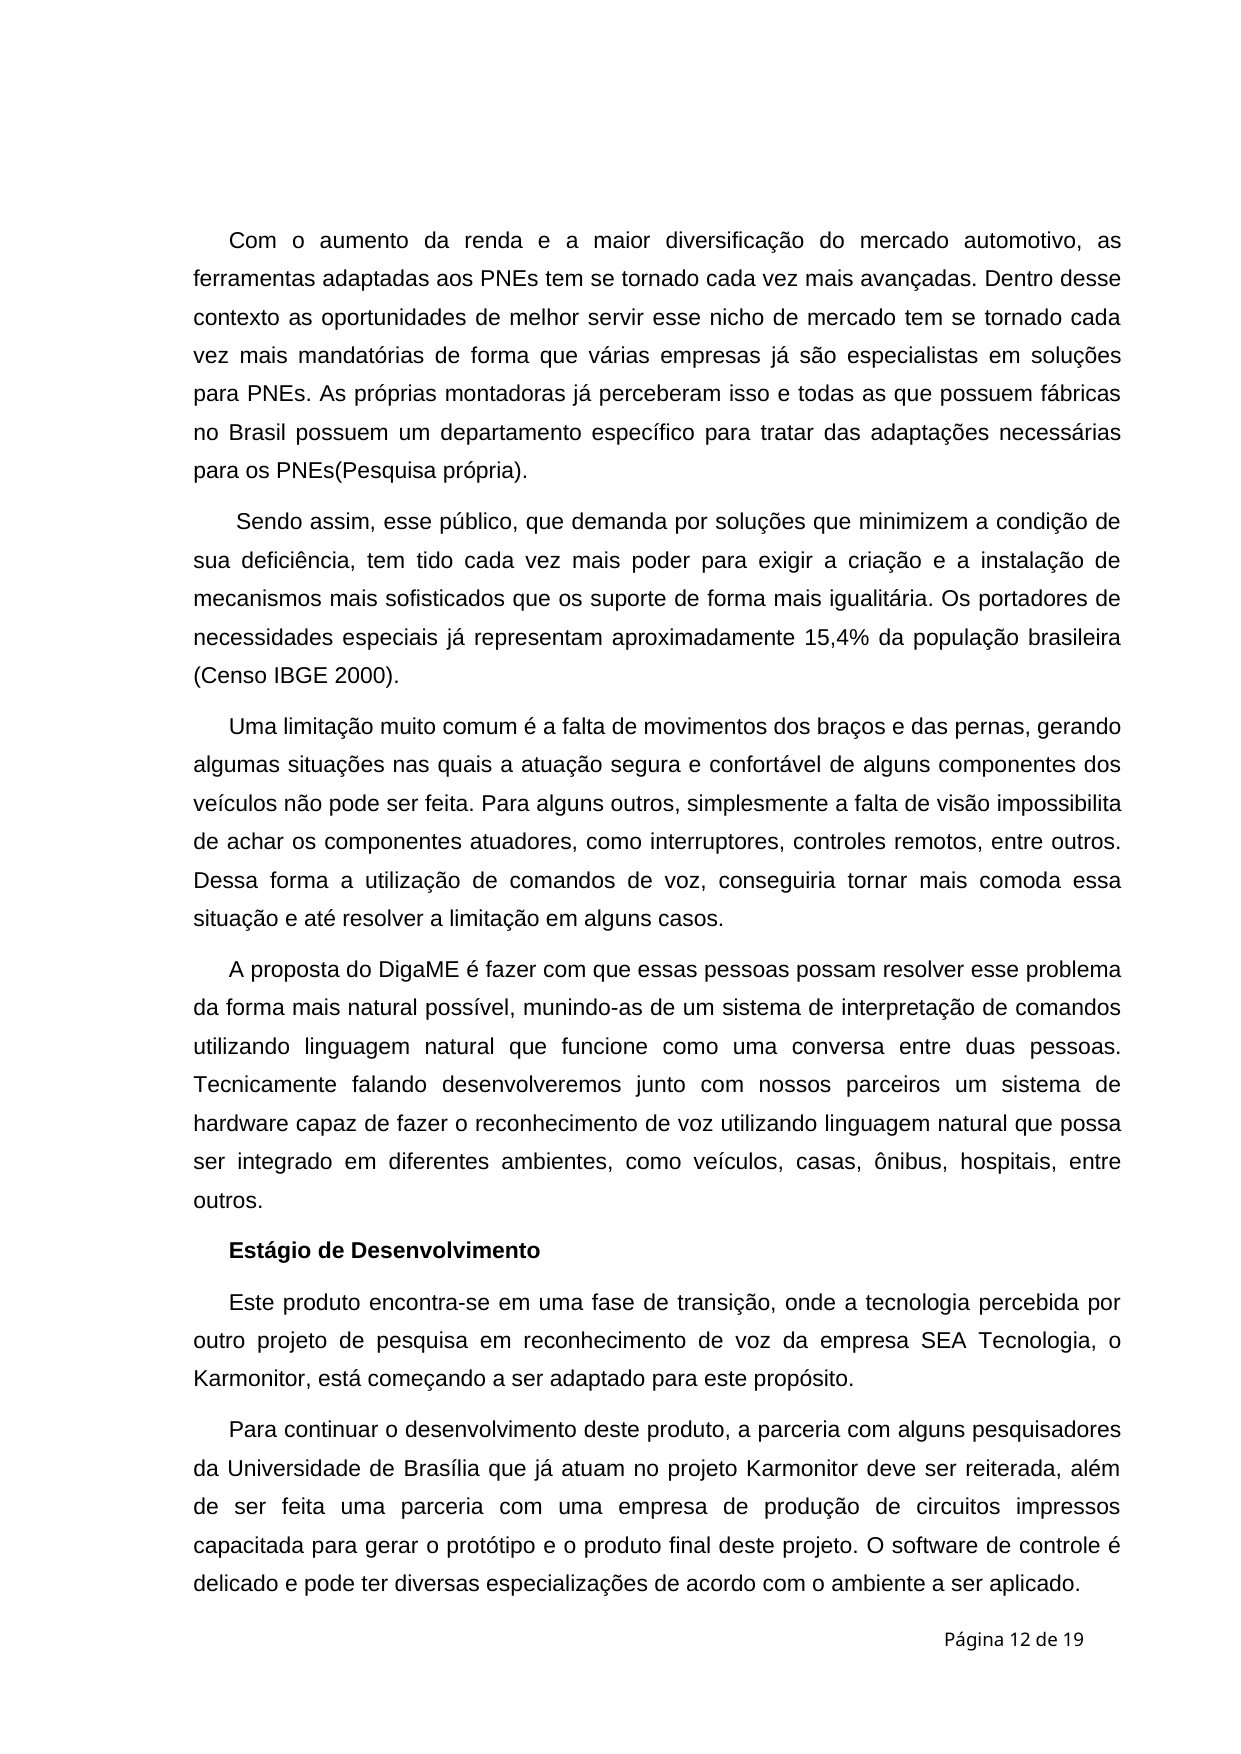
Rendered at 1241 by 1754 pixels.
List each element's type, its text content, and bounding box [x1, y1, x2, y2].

text Com o aumento da renda e a maior diversificação do mercado automotivo, as ferramentas adaptadas aos PNEs tem se tornado cada vez mais avançadas. Dentro desse contexto as oportunidades de melhor servir esse nicho de mercado tem se tornado cada vez mais mandatórias de forma que várias empresas já são especialistas em soluções para PNEs. As próprias montadoras já perceberam isso e todas as que possuem fábricas no Brasil possuem um departamento específico para tratar das adaptações necessárias para os PNEs(Pesquisa própria). [193, 227, 1122, 483]
text Estágio de Desenvolvimento [193, 1238, 1122, 1264]
text Sendo assim, esse público, que demanda por soluções que minimizem a condição de sua deficiência, tem tido cada vez mais poder para exigir a criação e a instalação de mecanismos mais sofisticados que os suporte de forma mais igualitária. Os portadores de necessidades especiais já representam aproximadamente 15,4% da população brasileira (Censo IBGE 2000). [193, 509, 1122, 688]
text Para continuar o desenvolvimento deste produto, a parceria com alguns pesquisadores da Universidade de Brasília que já atuam no projeto Karmonitor deve ser reiterada, além de ser feita uma parceria com uma empresa de produção de circuitos impressos capacitada para gerar o protótipo e o produto final deste projeto. O software de controle é delicado e pode ter diversas especializações de acordo com o ambiente a ser aplicado. [193, 1417, 1122, 1596]
text A proposta do DigaME é fazer com que essas pessoas possam resolver esse problema da forma mais natural possível, munindo-as de um sistema de interpretação de comandos utilizando linguagem natural que funcione como uma conversa entre duas pessoas. Tecnicamente falando desenvolveremos junto com nossos parceiros um sistema de hardware capaz de fazer o reconhecimento de voz utilizando linguagem natural que possa ser integrado em diferentes ambientes, como veículos, casas, ônibus, hospitais, entre outros. [193, 957, 1122, 1213]
text Uma limitação muito comum é a falta de movimentos dos braços e das pernas, gerando algumas situações nas quais a atuação segura e confortável de alguns componentes dos veículos não pode ser feita. Para alguns outros, simplesmente a falta de visão impossibilita de achar os componentes atuadores, como interruptores, controles remotos, entre outros. Dessa forma a utilização de comandos de voz, conseguiria tornar mais comoda essa situação e até resolver a limitação em alguns casos. [193, 713, 1122, 931]
text Este produto encontra-se em uma fase de transição, onde a tecnologia percebida por outro projeto de pesquisa em reconhecimento de voz da empresa SEA Tecnologia, o Karmonitor, está começando a ser adaptado para este propósito. [193, 1289, 1122, 1392]
